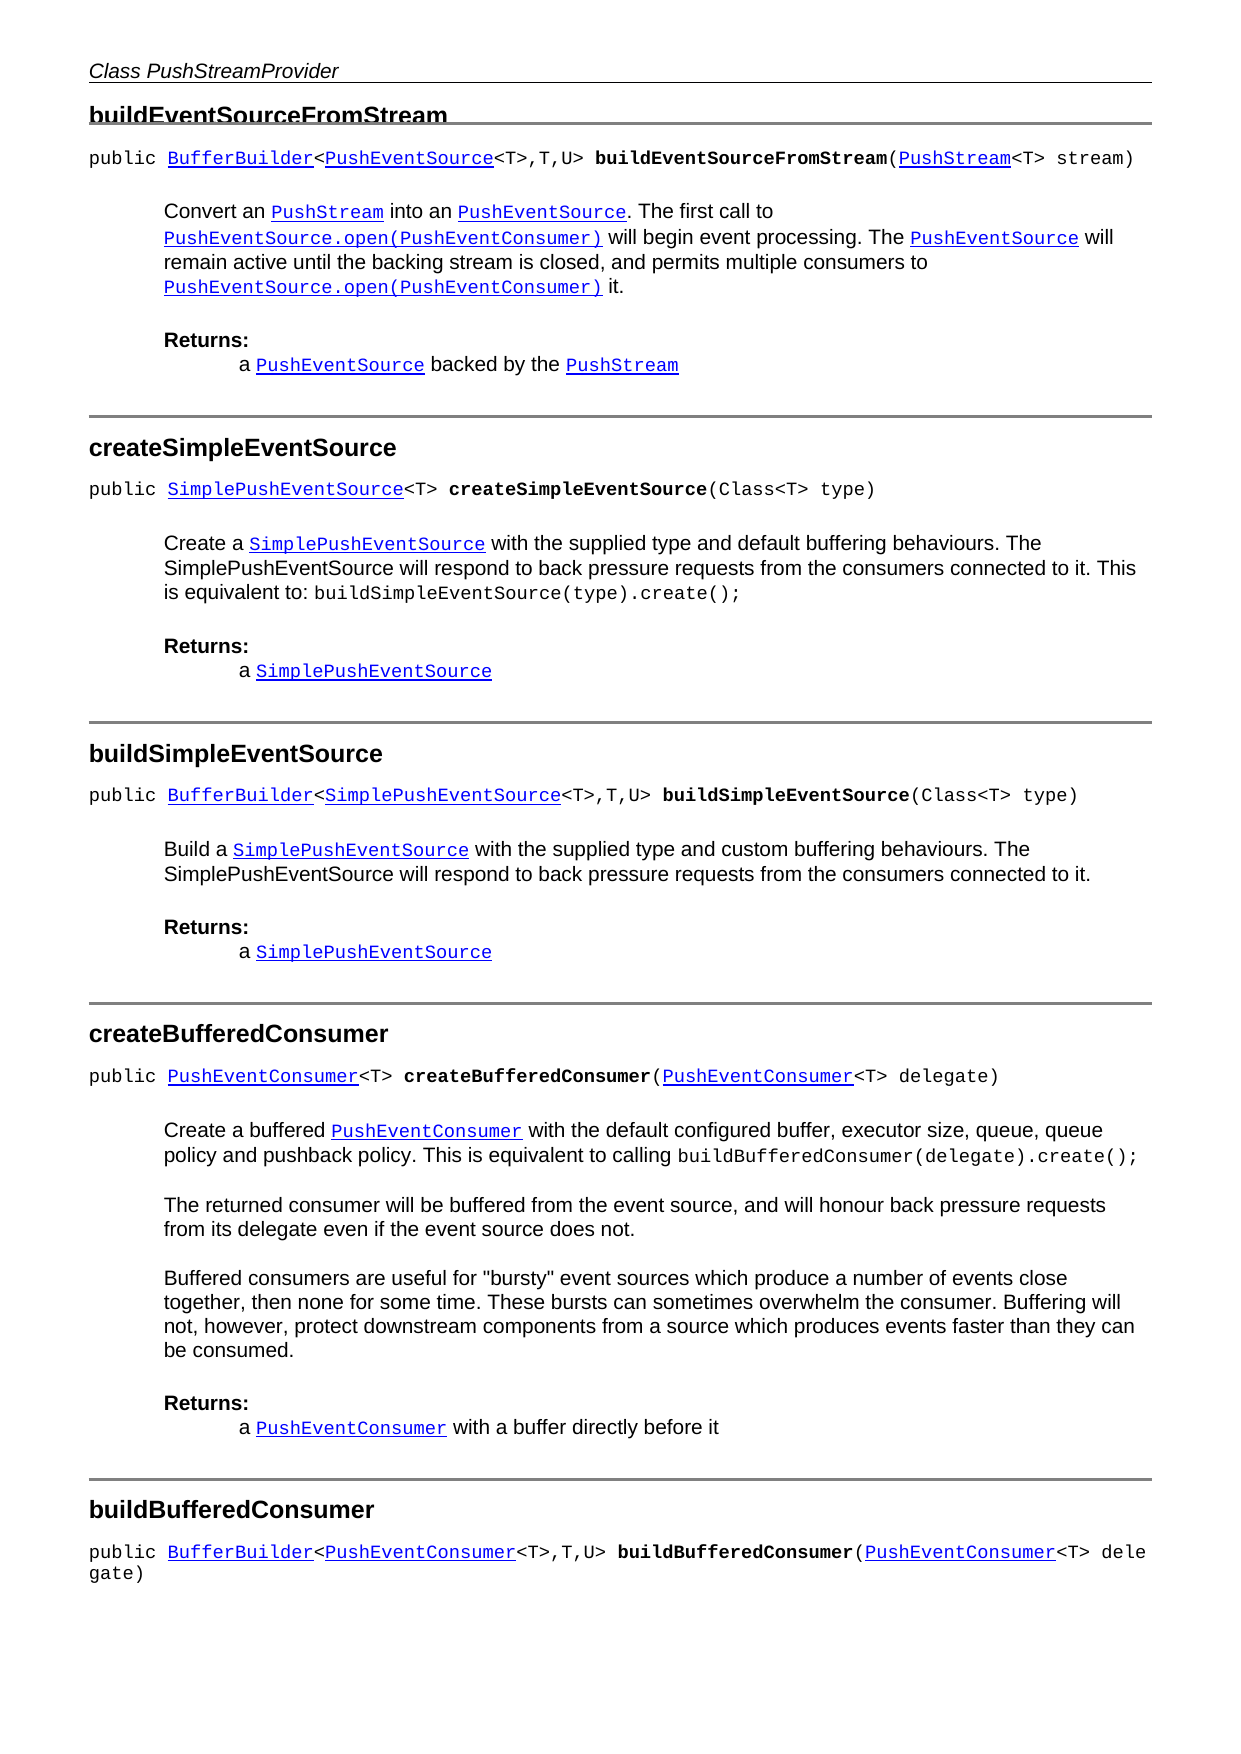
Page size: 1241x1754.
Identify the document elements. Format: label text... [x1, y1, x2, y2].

text a PushEventConsumer with a buffer directly before it [238, 1415, 1152, 1440]
text a PushEventSource backed by the PushStream [238, 352, 1152, 377]
text Convert an PushStream into an PushEventSource. The first call to PushEventSource.open(PushEventConsumer) will begin event processing. The PushEventSource will remain active until the backing stream is closed, and permits multiple consumers to PushEventSource.open(PushEventConsumer) it. [163, 199, 1152, 299]
text public BufferBuilder<SimplePushEventSource<T>,T,U> buildSimpleEventSource(Class<T> type) [88, 786, 1152, 807]
text Returns: [163, 328, 1152, 352]
text Returns: [163, 1391, 1152, 1415]
text public BufferBuilder<PushEventConsumer<T>,T,U> buildBufferedConsumer(PushEventConsumer<T> delegate) [88, 1543, 1152, 1585]
text a SimplePushEventSource [238, 939, 1152, 964]
text public BufferBuilder<PushEventSource<T>,T,U> buildEventSourceFromStream(PushStream<T> stream) [88, 149, 1152, 170]
text Create a buffered PushEventConsumer with the default configured buffer, executor size, queue, queue policy and pushback policy. This is equivalent to calling buildBufferedConsumer(delegate).create(); [163, 1117, 1152, 1168]
text Create a SimplePushEventSource with the supplied type and default buffering behaviours. The SimplePushEventSource will respond to back pressure requests from the consumers connected to it. This is equivalent to: buildSimpleEventSource(type).create(); [163, 531, 1152, 605]
text Returns: [163, 634, 1152, 658]
text The returned consumer will be buffered from the event source, and will honour back pressure requests from its delegate even if the event source does not. [163, 1193, 1152, 1241]
text Build a SimplePushEventSource with the supplied type and custom buffering behaviours. The SimplePushEventSource will respond to back pressure requests from the consumers connected to it. [163, 837, 1152, 886]
text public SimplePushEventSource<T> createSimpleEventSource(Class<T> type) [88, 480, 1152, 501]
text a SimplePushEventSource [238, 658, 1152, 683]
text public PushEventConsumer<T> createBufferedConsumer(PushEventConsumer<T> delegate) [88, 1067, 1152, 1088]
text Returns: [163, 915, 1152, 939]
text Buffered consumers are useful for "bursty" event sources which produce a number of events close together, then none for some time. These bursts can sometimes overwhelm the consumer. Buffering will not, however, protect downstream components from a source which produces events faster than they can be consumed. [163, 1266, 1152, 1362]
